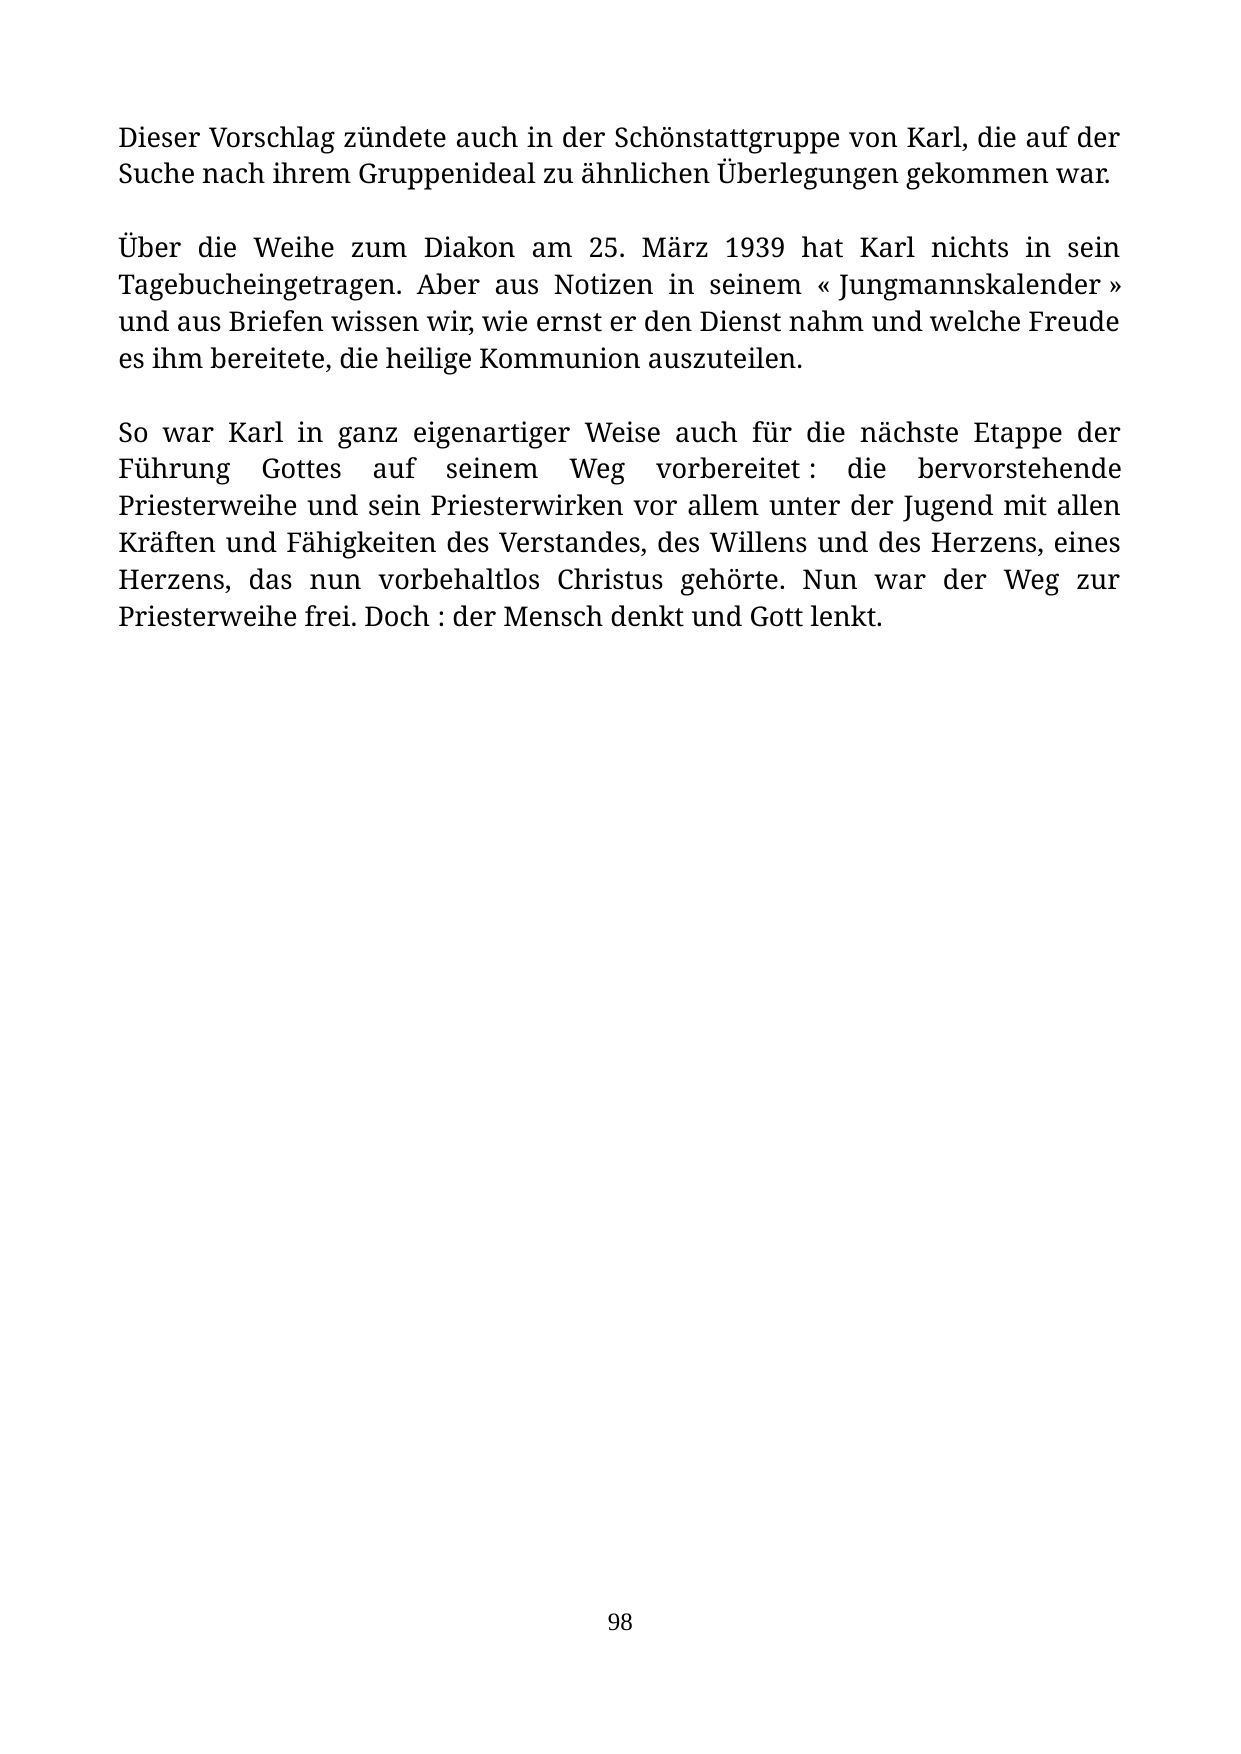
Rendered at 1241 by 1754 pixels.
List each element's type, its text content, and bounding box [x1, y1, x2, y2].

text So war Karl in ganz eigenartiger Weise auch für die nächste Etappe der Führung Gottes auf seinem Weg vorbereitet : die bervorstehende Priesterweihe und sein Priesterwirken vor allem unter der Jugend mit allen Kräften und Fähigkeiten des Verstandes, des Willens und des Herzens, eines Herzens, das nun vorbehaltlos Christus gehörte. Nun war der Weg zur Priesterweihe frei. Doch : der Mensch denkt und Gott lenkt. [118, 413, 1122, 634]
text Über die Weihe zum Diakon am 25. März 1939 hat Karl nichts in sein Tagebucheingetragen. Aber aus Notizen in seinem « Jungmannskalender » und aus Briefen wissen wir, wie ernst er den Dienst nahm und welche Freude es ihm bereitete, die heilige Kommunion auszuteilen. [118, 229, 1122, 376]
text Dieser Vorschlag zündete auch in der Schönstattgruppe von Karl, die auf der Suche nach ihrem Gruppenideal zu ähnlichen Überlegungen gekommen war. [118, 118, 1122, 192]
